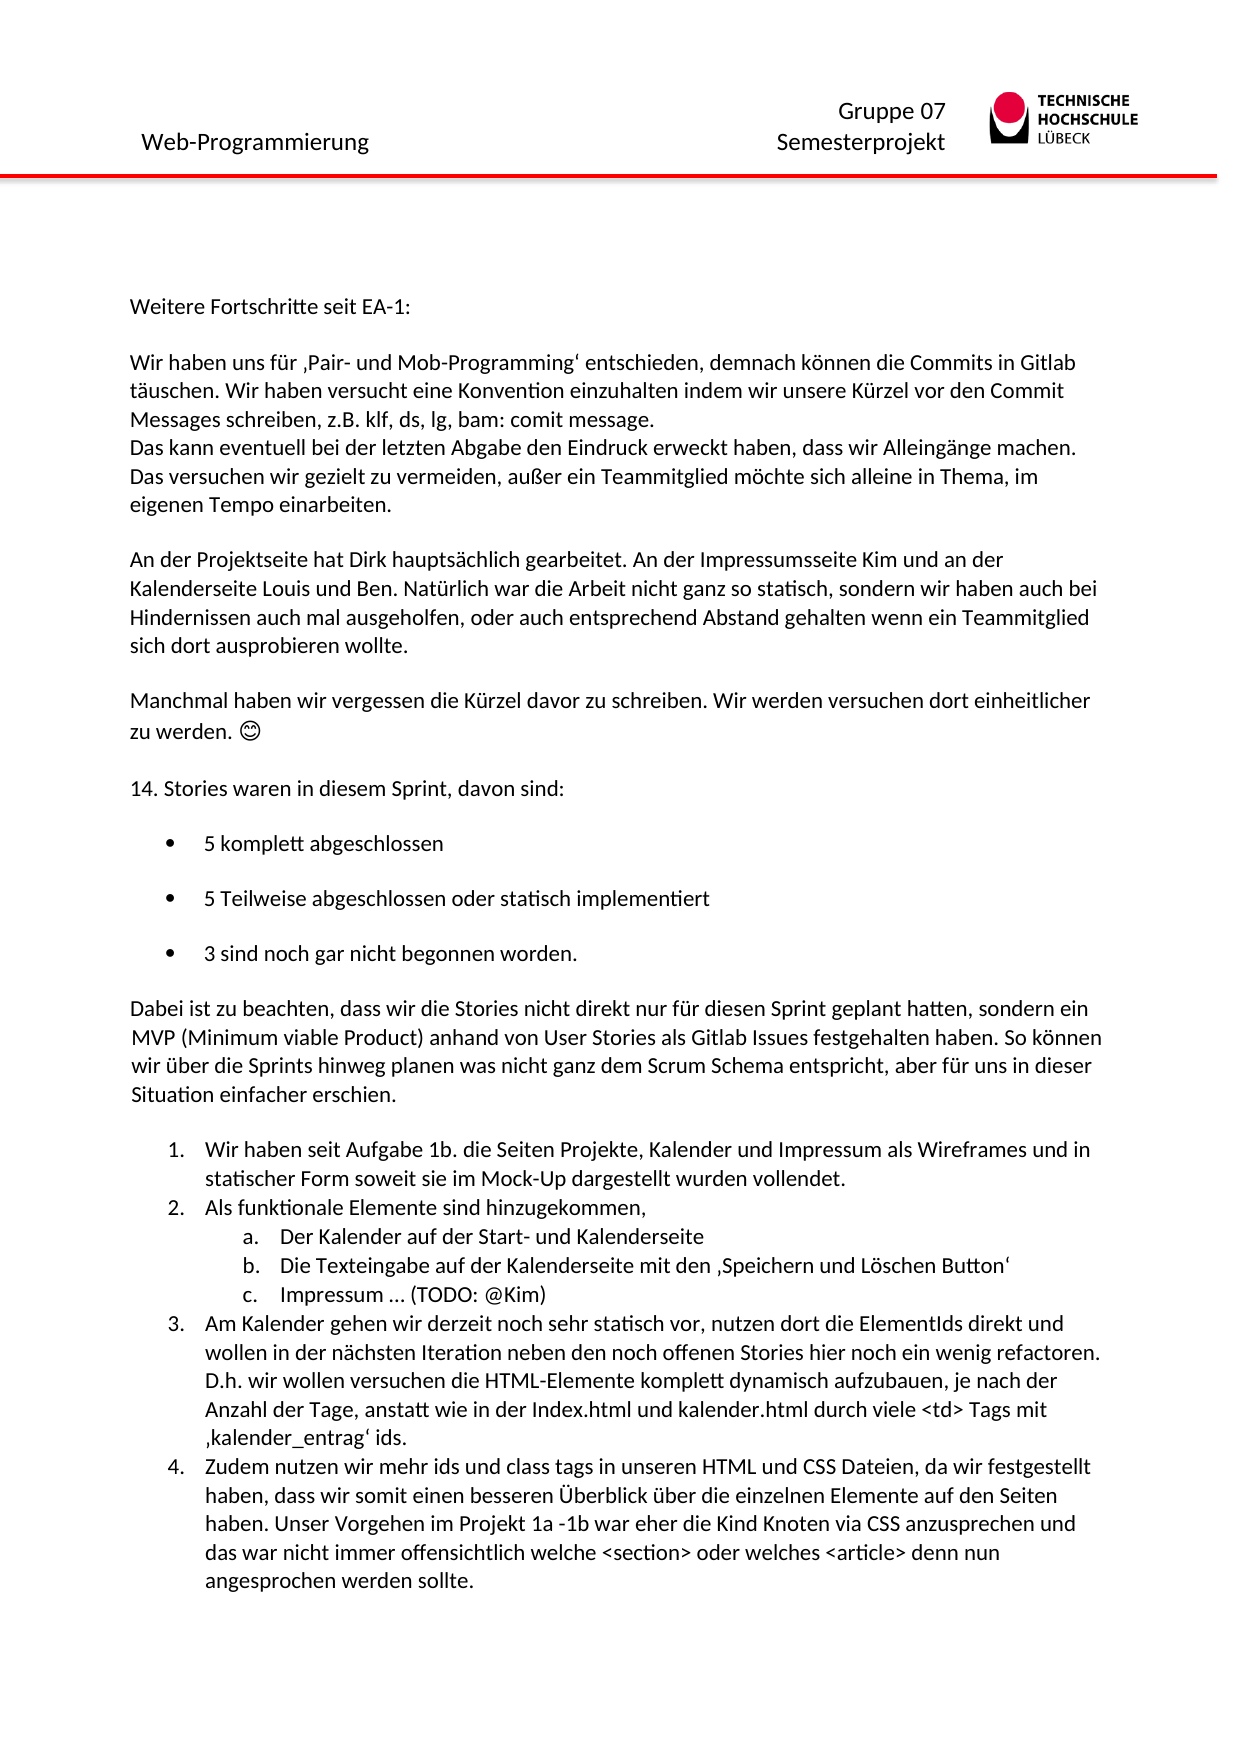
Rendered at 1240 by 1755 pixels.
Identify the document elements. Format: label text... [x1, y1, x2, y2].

list Die Texteingabe auf der Kalenderseite mit den ‚Speichern und Löschen Button‘ [242, 1251, 1108, 1279]
text An der Projektseite hat Dirk hauptsächlich gearbeitet. An der Impressumsseite Kim und an der Kalenderseite Louis und Ben. Natürlich war die Arbeit nicht ganz so statisch, sondern wir haben auch bei Hindernissen auch mal ausgeholfen, oder auch entsprechend Abstand gehalten wenn ein Teammitglied sich dort ausprobieren wollte. [129, 546, 1108, 659]
list Am Kalender gehen wir derzeit noch sehr statisch vor, nutzen dort die ElementIds direkt und wollen in der nächsten Iteration neben den noch offenen Stories hier noch ein wenig refactoren. D.h. wir wollen versuchen die HTML-Elemente komplett dynamisch aufzubauen, je nach der Anzahl der Tage, anstatt wie in der Index.html und kalender.html durch viele <td> Tags mit ‚kalender_entrag‘ ids. [167, 1309, 1108, 1451]
list 5 komplett abgeschlossen [166, 829, 1108, 857]
list Als funktionale Elemente sind hinzugekommen, [167, 1193, 1108, 1221]
text 14. Stories waren in diesem Sprint, davon sind: [129, 774, 1108, 802]
text Wir haben uns für ‚Pair- und Mob-Programming‘ entschieden, demnach können die Commits in Gitlab täuschen. Wir haben versucht eine Konvention einzuhalten indem wir unsere Kürzel vor den Commit Messages schreiben, z.B. klf, ds, lg, bam: comit message. Das kann eventuell bei der letzten Abgabe den Eindruck erweckt haben, dass wir Alleingänge machen. Das versuchen wir gezielt zu vermeiden, außer ein Teammitglied möchte sich alleine in Thema, im eigenen Tempo einarbeiten. [129, 348, 1108, 518]
list Der Kalender auf der Start- und Kalenderseite [242, 1222, 1108, 1250]
list 3 sind noch gar nicht begonnen worden. [166, 939, 1108, 967]
list Zudem nutzen wir mehr ids und class tags in unseren HTML und CSS Dateien, da wir festgestellt haben, dass wir somit einen besseren Überblick über die einzelnen Elemente auf den Seiten haben. Unser Vorgehen im Projekt 1a -1b war eher die Kind Knoten via CSS anzusprechen und das war nicht immer offensichtlich welche <section> oder welches <article> denn nun angesprochen werden sollte. [167, 1452, 1108, 1594]
list Wir haben seit Aufgabe 1b. die Seiten Projekte, Kalender und Impressum als Wireframes und in statischer Form soweit sie im Mock-Up dargestellt wurden vollendet. [167, 1135, 1108, 1192]
text Dabei ist zu beachten, dass wir die Stories nicht direkt nur für diesen Sprint geplant hatten, sondern ein MVP (Minimum viable Product) anhand von User Stories als Gitlab Issues festgehalten haben. So können wir über die Sprints hinweg planen was nicht ganz dem Scrum Schema entspricht, aber für uns in dieser Situation einfacher erschien. [130, 994, 1108, 1108]
list 5 Teilweise abgeschlossen oder statisch implementiert [166, 884, 1108, 912]
text Weitere Fortschritte seit EA-1: [129, 292, 1108, 321]
list Impressum … (TODO: @Kim) [242, 1280, 1108, 1308]
text Manchmal haben wir vergessen die Kürzel davor zu schreiben. Wir werden versuchen dort einheitlicher zu werden. 😊 [129, 686, 1108, 746]
